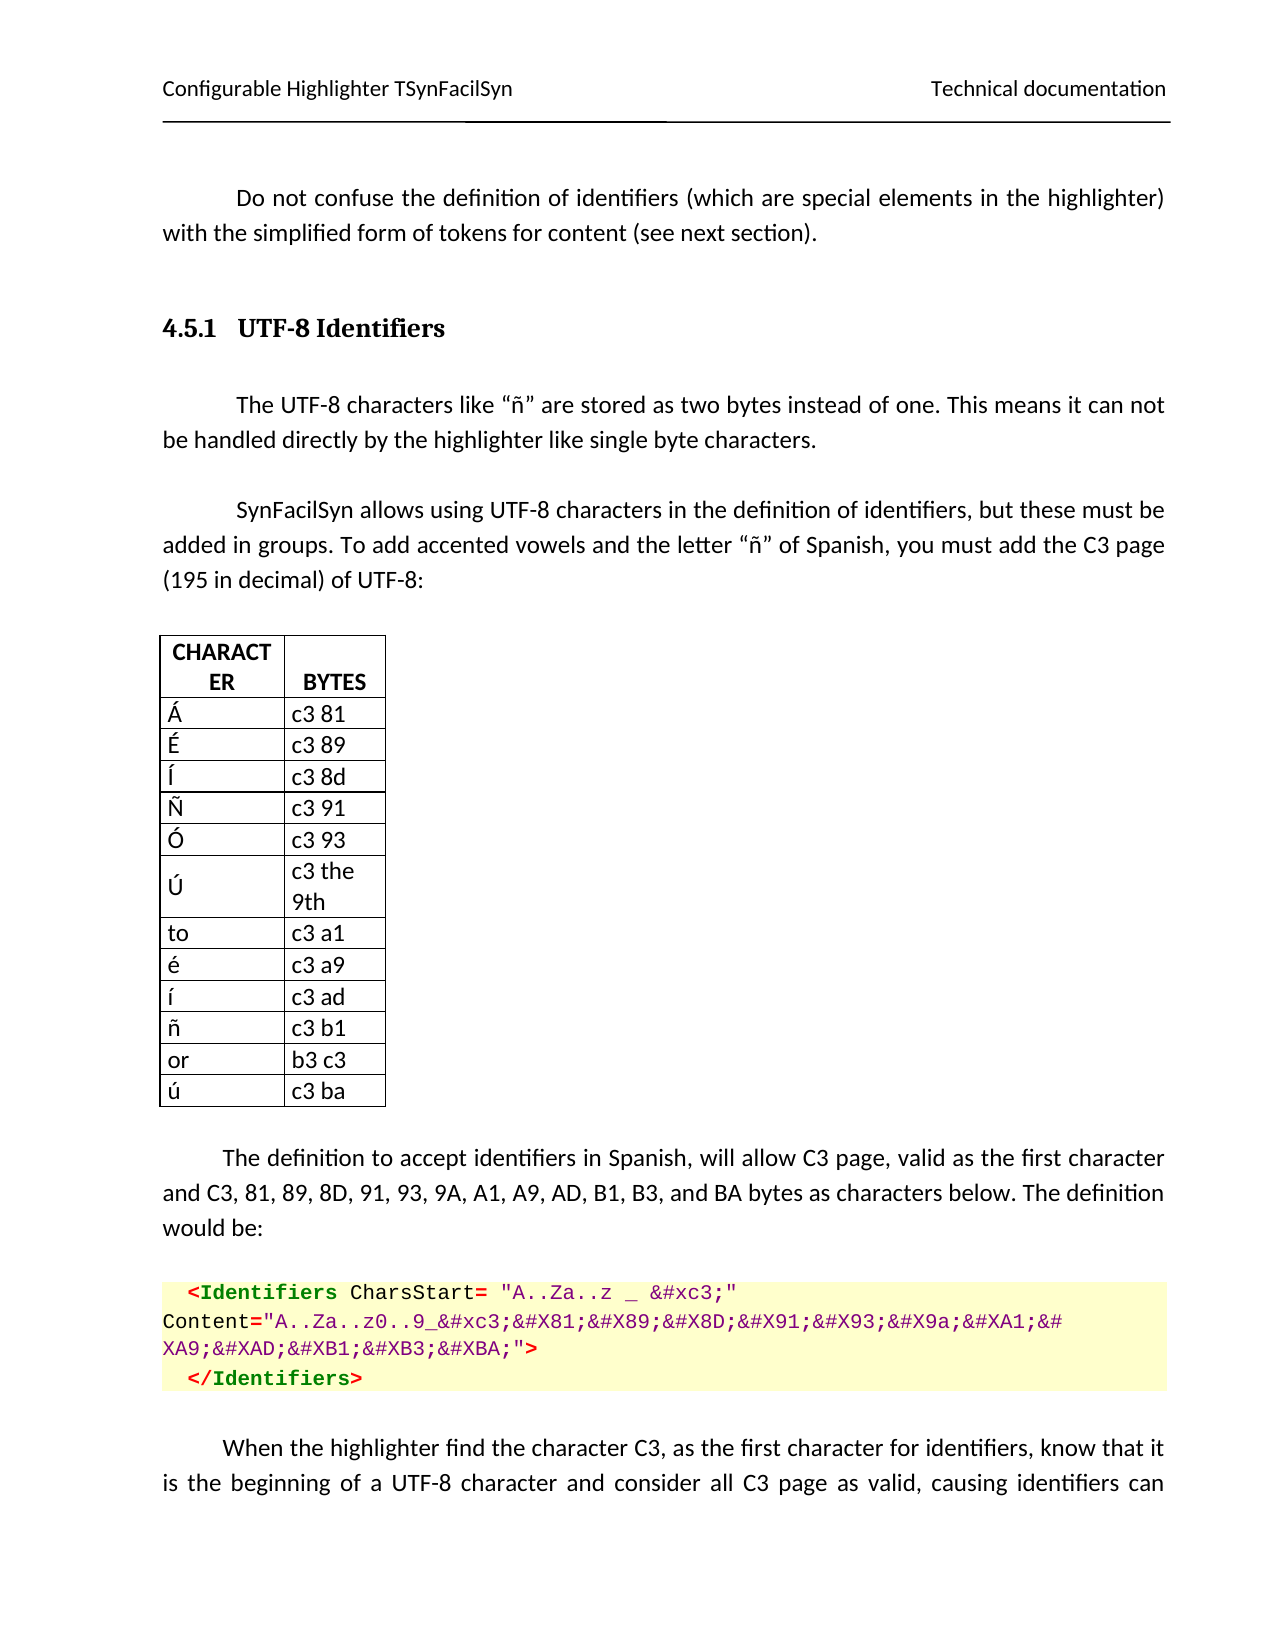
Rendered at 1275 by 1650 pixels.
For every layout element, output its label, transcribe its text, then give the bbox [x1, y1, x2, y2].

table_cell Í [161, 761, 284, 791]
text <Identifiers CharsStart= "A..Za..z _ &#xc3;" [162, 1282, 1167, 1306]
table_cell Ó [161, 824, 284, 854]
subtitle UTF-8 Identifiers [162, 313, 1167, 344]
table_cell ú [161, 1075, 284, 1106]
table_cell c3 8d [285, 761, 385, 791]
text </Identifiers> [162, 1368, 1167, 1391]
table_cell or [161, 1044, 284, 1074]
table_cell É [161, 729, 284, 760]
table_cell c3 the 9th [285, 856, 385, 917]
table_cell c3 81 [285, 698, 385, 728]
text When the highlighter find the character C3, as the first character for identifiers, know that it is the beginning of a UTF-8 character and consider all C3 page as valid, causing identifiers can [162, 1432, 1167, 1497]
text The definition to accept identifiers in Spanish, will allow C3 page, valid as the first character and C3, 81, 89, 8D, 91, 93, 9A, A1, A9, AD, B1, B3, and BA bytes as characters below. The definition would be: [162, 1142, 1167, 1242]
table_header BYTES [285, 636, 385, 697]
table_header CHARACTER [161, 636, 284, 697]
table_cell Á [161, 698, 284, 728]
table_cell é [161, 949, 284, 980]
table_cell Ñ [161, 793, 284, 823]
table_cell c3 91 [285, 793, 385, 823]
table_cell c3 ba [285, 1075, 385, 1106]
text SynFacilSyn allows using UTF-8 characters in the definition of identifiers, but these must be added in groups. To add accented vowels and the letter “ñ” of Spanish, you must add the C3 page (195 in decimal) of UTF-8: [162, 494, 1167, 595]
table_cell b3 c3 [285, 1044, 385, 1074]
text The UTF-8 characters like “ñ” are stored as two bytes instead of one. This means it can not be handled directly by the highlighter like single byte characters. [162, 389, 1167, 455]
table_cell to [161, 918, 284, 948]
table_cell c3 93 [285, 824, 385, 854]
table_cell c3 a9 [285, 949, 385, 980]
table_cell c3 b1 [285, 1012, 385, 1043]
table_cell ñ [161, 1012, 284, 1043]
table_cell c3 a1 [285, 918, 385, 948]
table_cell c3 89 [285, 729, 385, 760]
table_cell í [161, 981, 284, 1011]
table_cell c3 ad [285, 981, 385, 1011]
table_cell Ú [161, 856, 284, 917]
text Content="A..Za..z0..9_&#xc3;&#X81;&#X89;&#X8D;&#X91;&#X93;&#X9a;&#XA1;&# XA9;&#XAD;&#XB1;&#XB3;&#XBA;"> [162, 1311, 1167, 1362]
text Do not confuse the definition of identifiers (which are special elements in the highlighter) with the simplified form of tokens for content (see next section). [162, 183, 1167, 248]
